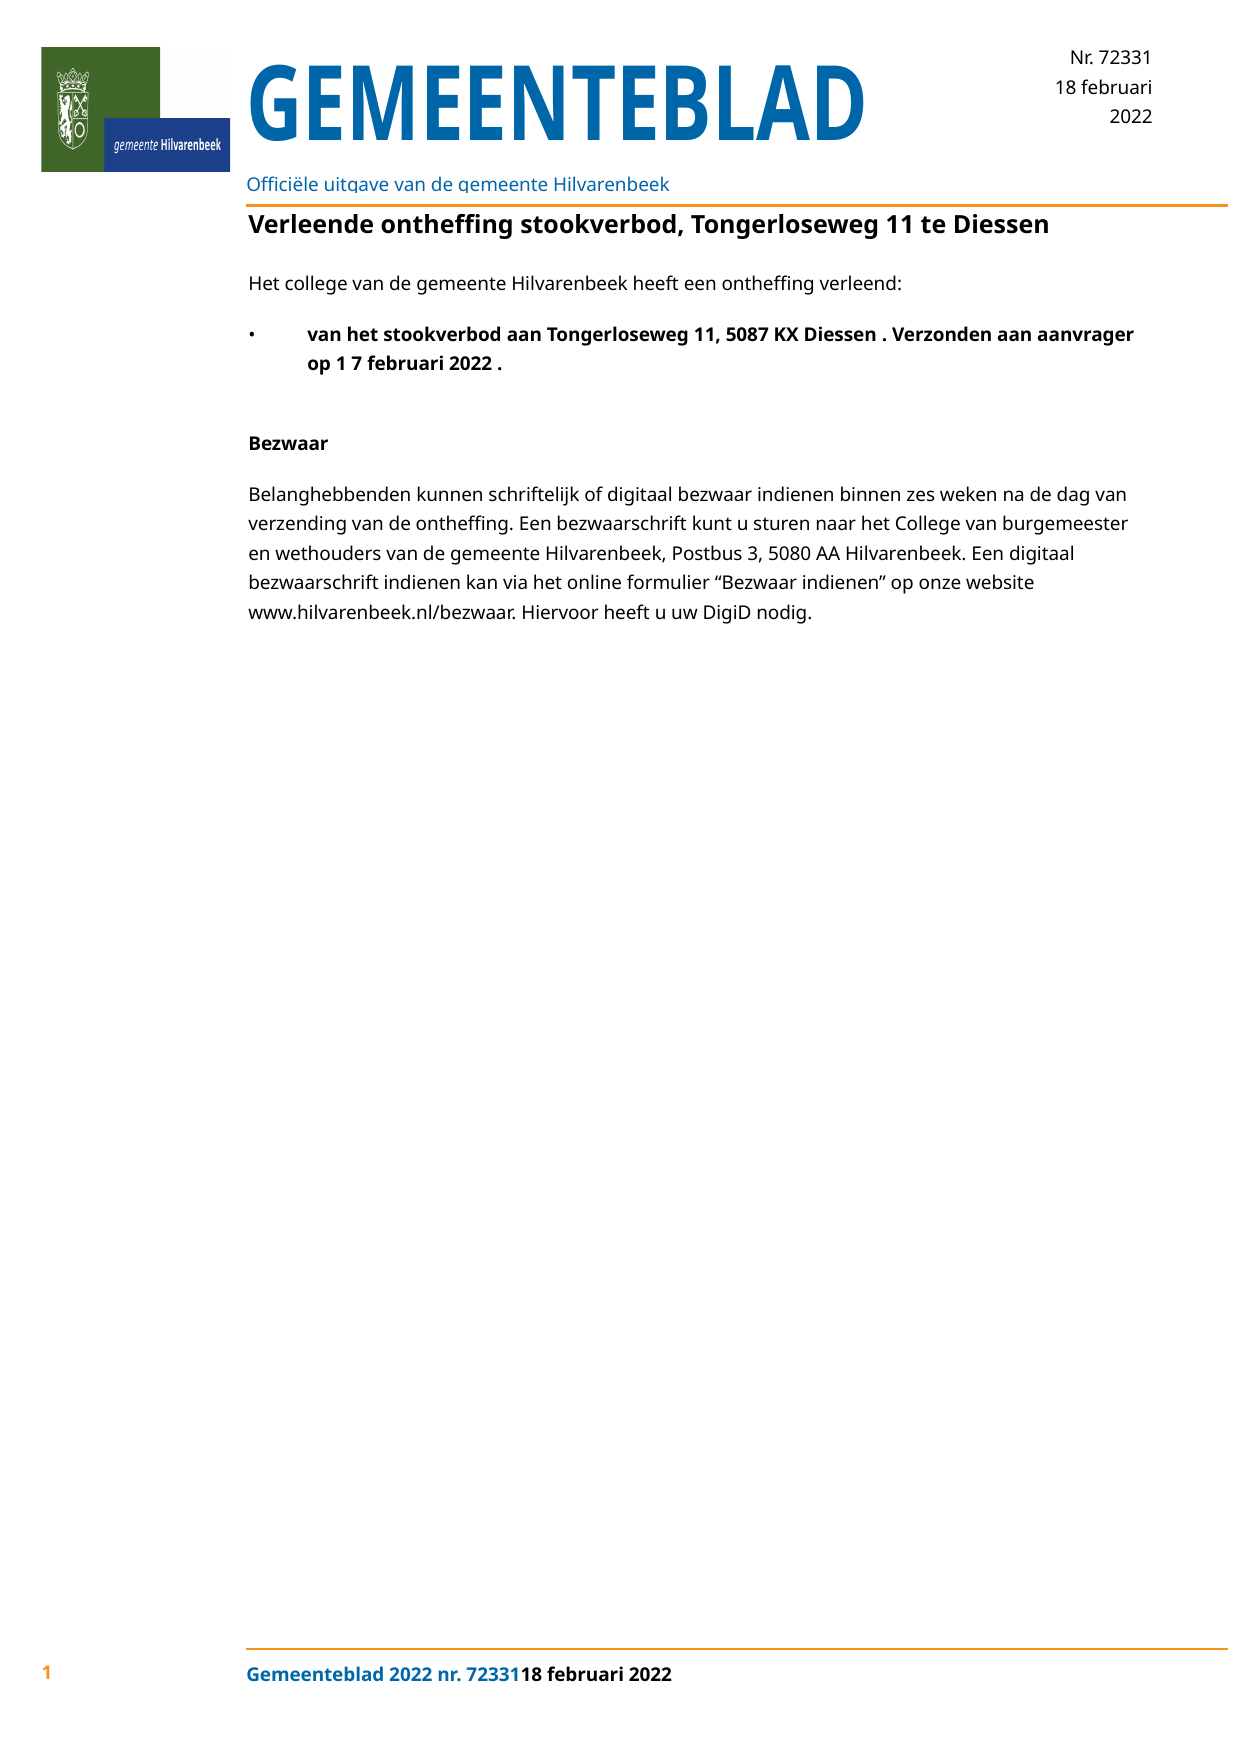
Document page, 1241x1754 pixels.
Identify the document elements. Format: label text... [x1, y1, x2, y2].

picture [41, 47, 231, 172]
list van het stookverbod aan Tongerloseweg 11, 5087 KX Diessen . Verzonden aan aanvrager op 1 7 februari 2022 . [248, 321, 1152, 376]
text Verleende ontheffing stookverbod, Tongerloseweg 11 te Diessen [248, 207, 1152, 241]
text Belanghebbenden kunnen schriftelijk of digitaal bezwaar indienen binnen zes weken na de dag van verzending van de ontheffing. Een bezwaarschrift kunt u sturen naar het College van burgemeester en wethouders van de gemeente Hilvarenbeek, Postbus 3, 5080 AA Hilvarenbeek. Een digitaal bezwaarschrift indienen kan via het online formulier “Bezwaar indienen” op onze website www.hilvarenbeek.nl/bezwaar. Hiervoor heeft u uw DigiD nodig. [248, 481, 1152, 625]
text Het college van de gemeente Hilvarenbeek heeft een ontheffing verleend: [248, 270, 1152, 296]
text Bezwaar [248, 430, 1152, 456]
